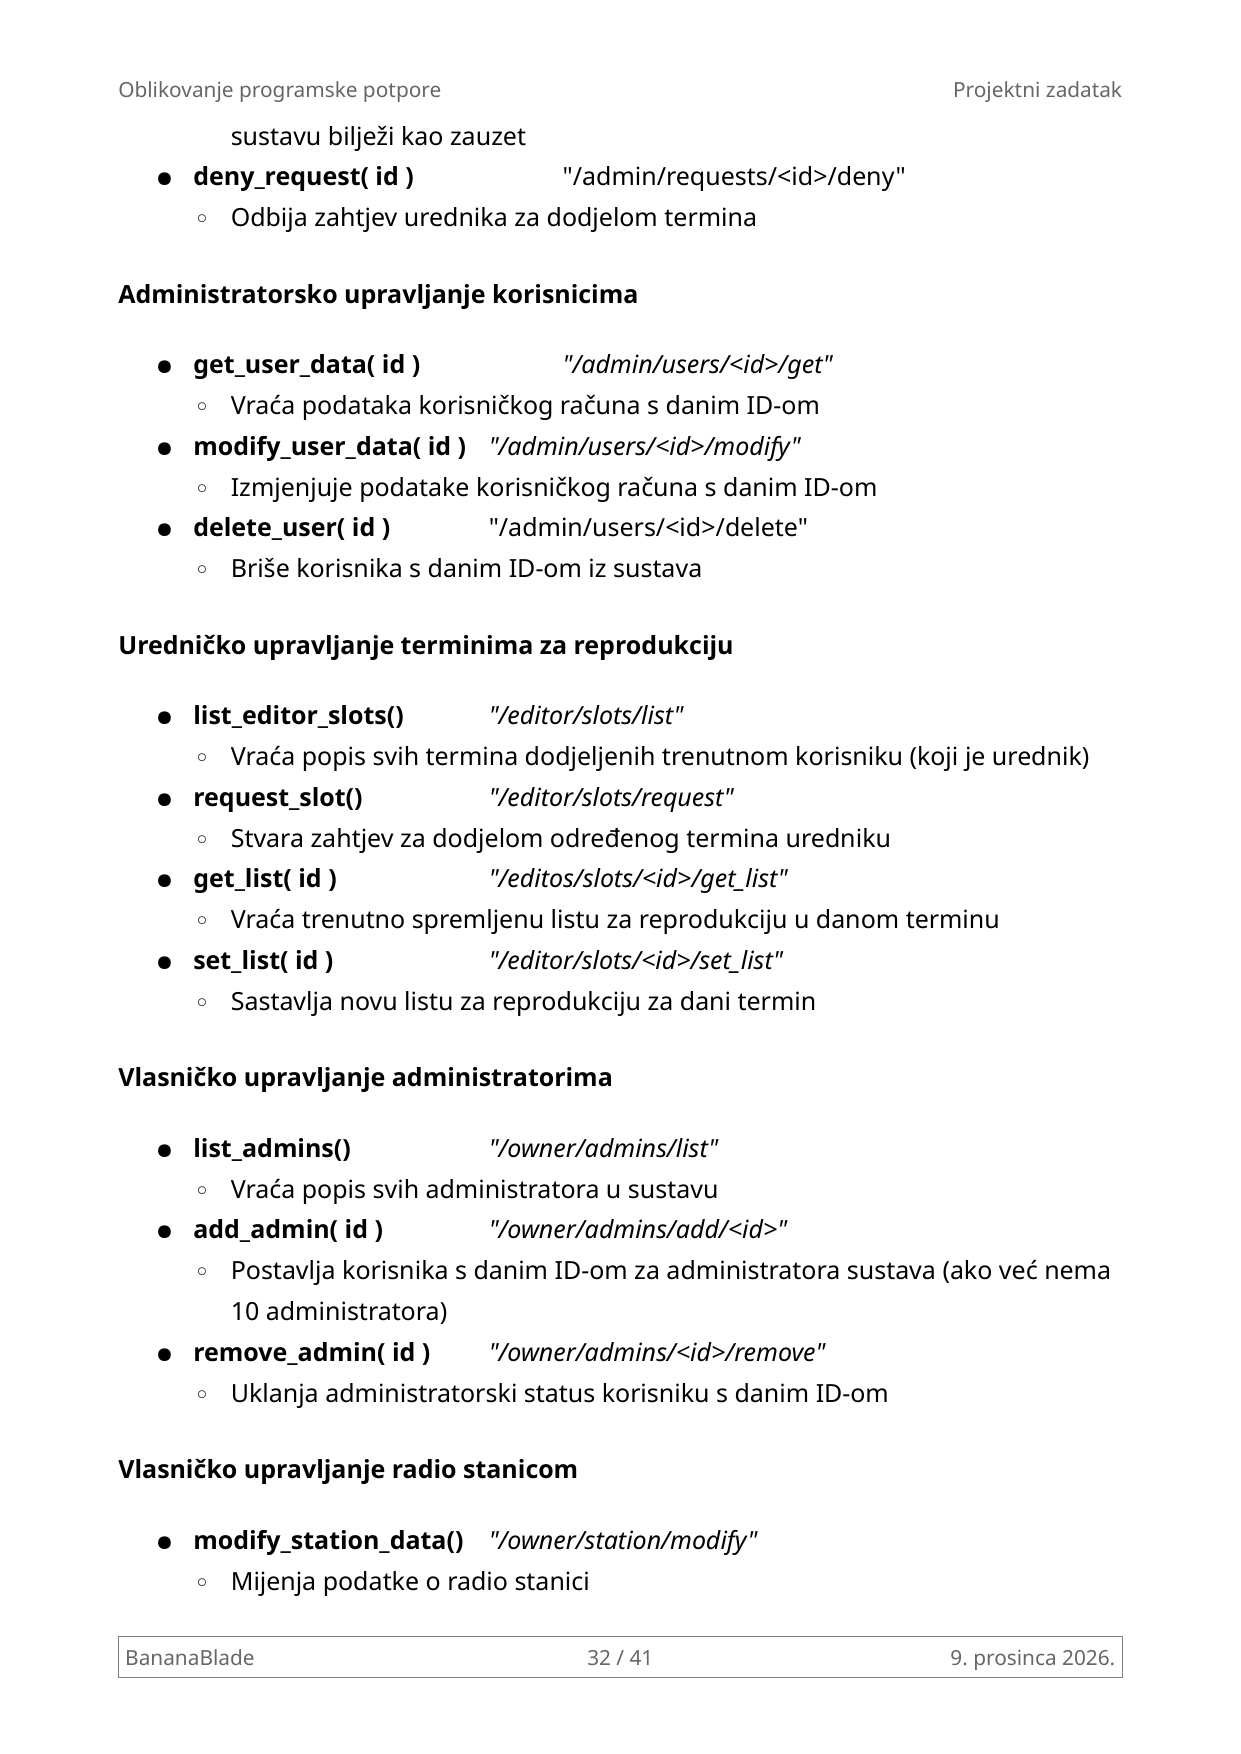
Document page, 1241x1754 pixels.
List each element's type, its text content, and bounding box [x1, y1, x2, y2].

list Stvara zahtjev za dodjelom određenog termina uredniku [193, 820, 1122, 854]
list add_admin( id ) "/owner/admins/add/<id>" [156, 1212, 1122, 1246]
list request_slot() "/editor/slots/request" [156, 779, 1122, 813]
list Odbija zahtjev urednika za dodjelom termina [193, 200, 1122, 234]
text Uredničko upravljanje terminima za reprodukciju [118, 627, 1122, 661]
text Administratorsko upravljanje korisnicima [118, 276, 1122, 310]
list deny_request( id ) "/admin/requests/<id>/deny" [156, 159, 1122, 193]
list Sastavlja novu listu za reprodukciju za dani termin [193, 983, 1122, 1018]
list list_editor_slots() "/editor/slots/list" [156, 698, 1122, 732]
list get_user_data( id ) "/admin/users/<id>/get" [156, 347, 1122, 381]
list Briše korisnika s danim ID-om iz sustava [193, 551, 1122, 585]
list delete_user( id ) "/admin/users/<id>/delete" [156, 510, 1122, 544]
list modify_user_data( id ) "/admin/users/<id>/modify" [156, 428, 1122, 462]
text Vlasničko upravljanje administratorima [118, 1060, 1122, 1094]
list sustavu bilježi kao zauzet [193, 118, 1122, 152]
list Mijenja podatke o radio stanici [193, 1563, 1122, 1597]
list Vraća podataka korisničkog računa s danim ID-om [193, 387, 1122, 422]
list modify_station_data() "/owner/station/modify" [156, 1522, 1122, 1556]
text Vlasničko upravljanje radio stanicom [118, 1452, 1122, 1486]
list list_admins() "/owner/admins/list" [156, 1130, 1122, 1164]
list get_list( id ) "/editos/slots/<id>/get_list" [156, 861, 1122, 895]
list remove_admin( id ) "/owner/admins/<id>/remove" [156, 1334, 1122, 1369]
list Postavlja korisnika s danim ID-om za administratora sustava (ako već nema 10 administratora) [193, 1253, 1122, 1328]
list Vraća popis svih administratora u sustavu [193, 1171, 1122, 1205]
list Vraća trenutno spremljenu listu za reprodukciju u danom terminu [193, 902, 1122, 936]
list Uklanja administratorski status korisniku s danim ID-om [193, 1375, 1122, 1409]
list Izmjenjuje podatake korisničkog računa s danim ID-om [193, 469, 1122, 503]
list set_list( id ) "/editor/slots/<id>/set_list" [156, 943, 1122, 977]
list Vraća popis svih termina dodjeljenih trenutnom korisniku (koji je urednik) [193, 738, 1122, 773]
